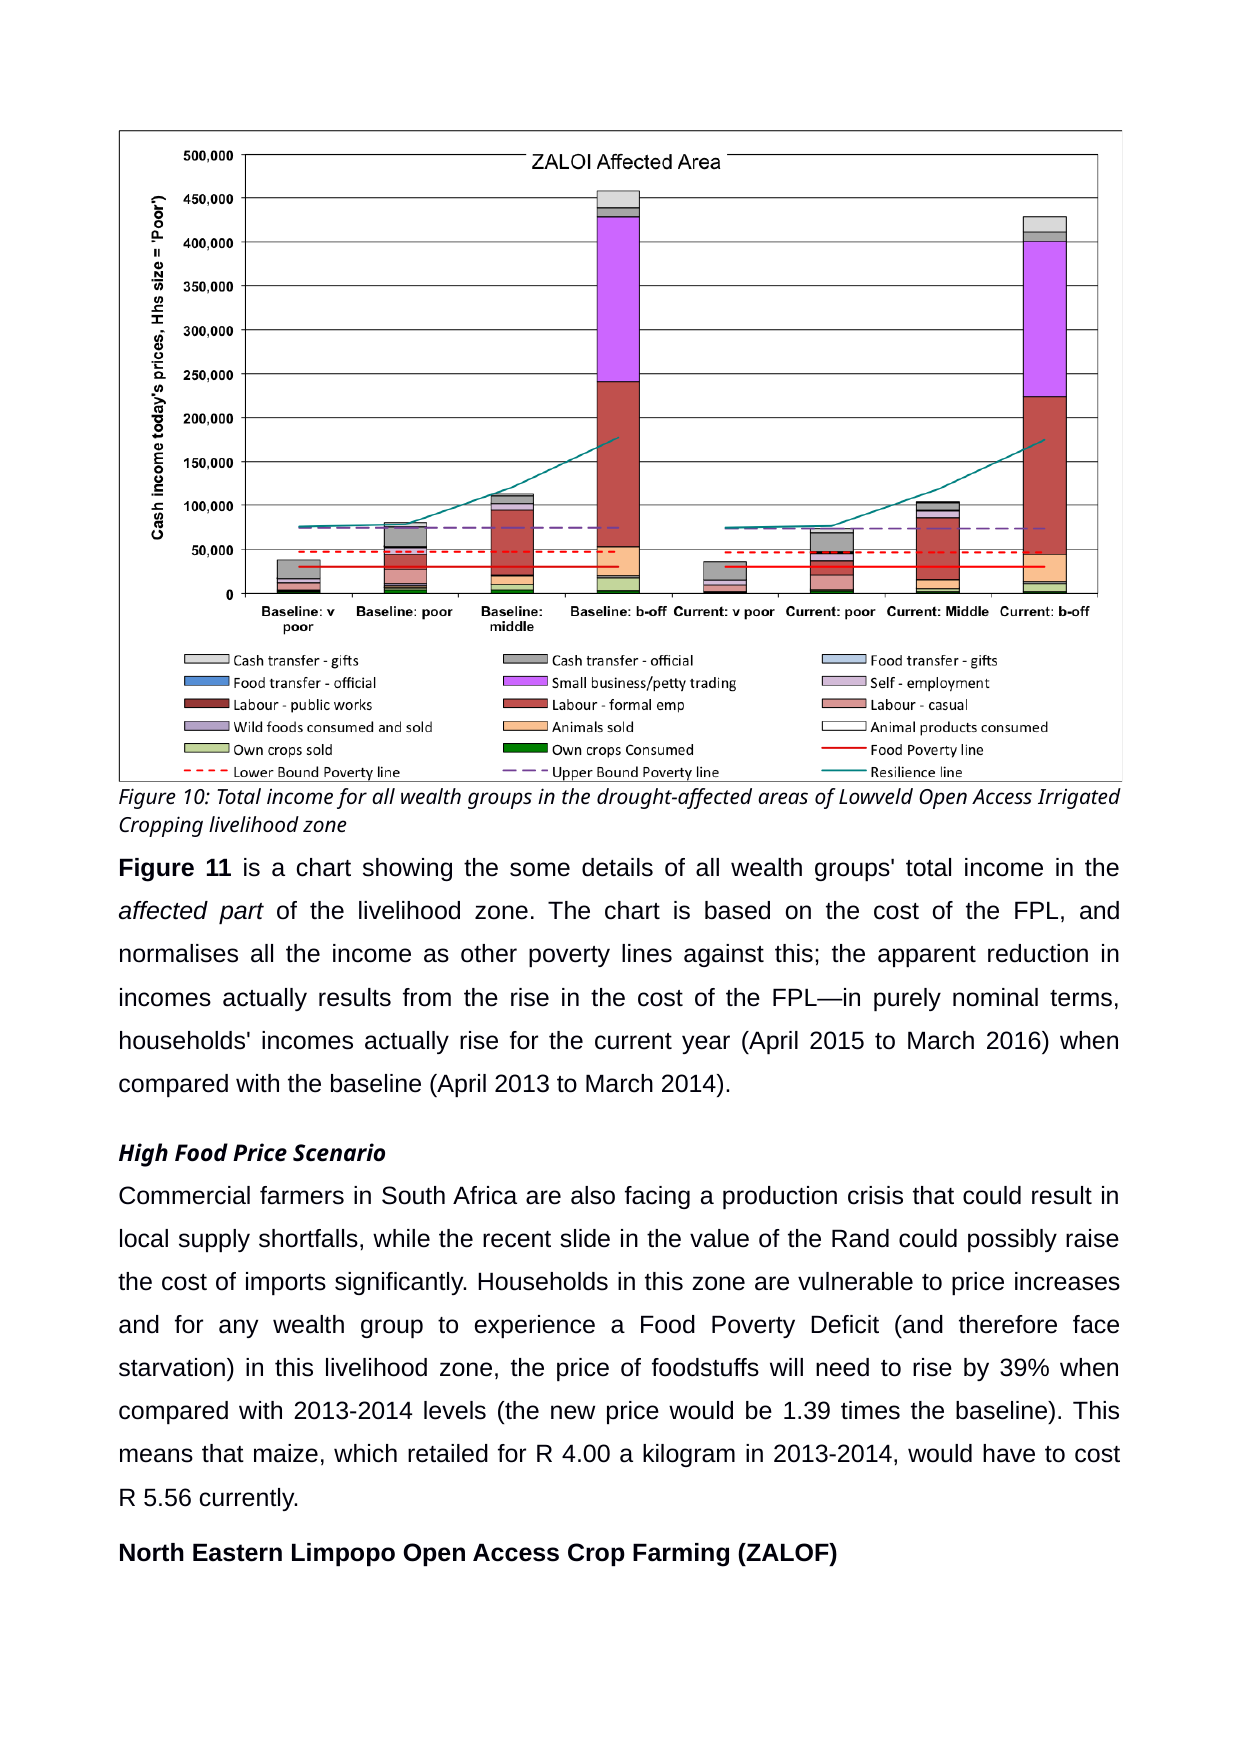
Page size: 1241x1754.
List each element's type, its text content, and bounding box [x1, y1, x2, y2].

text Figure 11 is a chart showing the some details of all wealth groups' total income in the affected part of the livelihood zone. The chart is based on the cost of the FPL, and normalises all the income as other poverty lines against this; the apparent reduction in incomes actually results from the rise in the cost of the FPL—in purely nominal terms, households' incomes actually rise for the current year (April 2015 to March 2016) when compared with the baseline (April 2013 to March 2014). [118, 839, 1122, 1097]
text North Eastern Limpopo Open Access Crop Farming (ZALOF) [118, 1538, 1122, 1567]
text Commercial farmers in South Africa are also facing a production crisis that could result in local supply shortfalls, while the recent slide in the value of the Rand could possibly raise the cost of imports significantly. Households in this zone are vulnerable to price increases and for any wealth group to experience a Food Poverty Deficit (and therefore face starvation) in this livelihood zone, the price of foodstuffs will need to rise by 39% when compared with 2013-2014 levels (the new price would be 1.39 times the baseline). This means that maize, which retailed for R 4.00 a kilogram in 2013-2014, would have to cost R 5.56 currently. [118, 1181, 1122, 1511]
subtitle High Food Price Scenario [118, 1137, 1122, 1168]
picture [118, 130, 1123, 782]
text [118, 118, 1122, 130]
text Figure 10: Total income for all wealth groups in the drought-affected areas of Lowveld Open Access Irrigated Cropping livelihood zone [118, 782, 1122, 839]
